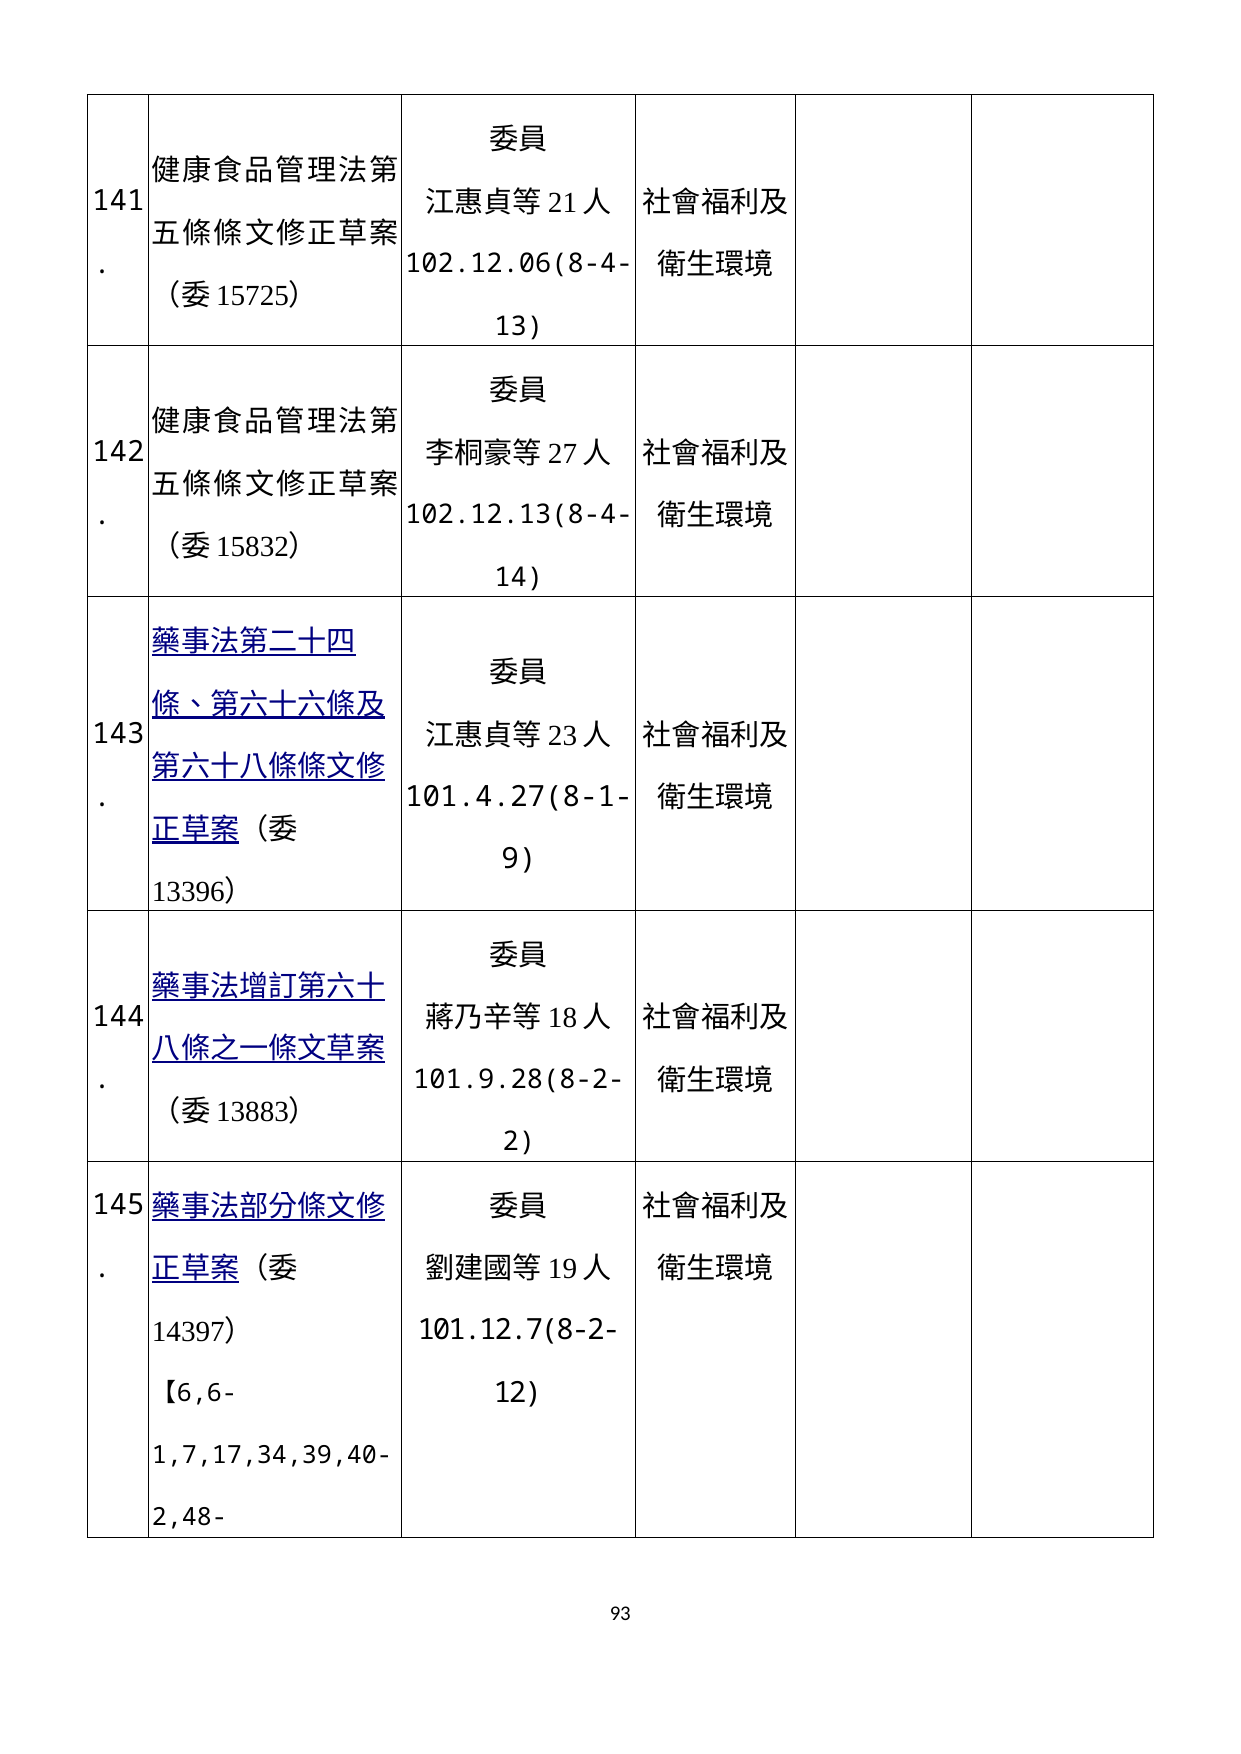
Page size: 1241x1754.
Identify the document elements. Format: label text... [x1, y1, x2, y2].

table_cell 健康食品管理法第五條條文修正草案（委15832） [149, 346, 401, 596]
table_cell [972, 1162, 1153, 1537]
table_cell 藥事法第二十四條、第六十六條及第六十八條條文修正草案（委13396） [149, 597, 401, 910]
table_cell 社會福利及衛生環境 [636, 346, 795, 596]
table_cell [972, 346, 1153, 596]
table_cell 藥事法增訂第六十八條之一條文草案（委13883） [149, 911, 401, 1161]
table_cell [972, 597, 1153, 910]
table_cell 社會福利及衛生環境 [636, 95, 795, 345]
table_cell [88, 95, 148, 345]
table_cell 藥事法部分條文修正草案（委14397） 【6,6-1,7,17,34,39,40-2,48- [149, 1162, 401, 1537]
table_cell [88, 597, 148, 910]
table_cell 健康食品管理法第五條條文修正草案（委15725） [149, 95, 401, 345]
table_cell [796, 346, 971, 596]
table_cell [88, 346, 148, 596]
table_cell [796, 1162, 971, 1537]
table_cell 社會福利及衛生環境 [636, 1162, 795, 1537]
table_cell [972, 95, 1153, 345]
table_cell 委員 江惠貞等21人102.12.06(8-4-13) [402, 95, 635, 345]
table_cell 委員 李桐豪等27人102.12.13(8-4-14) [402, 346, 635, 596]
table_cell [796, 95, 971, 345]
table_cell 社會福利及衛生環境 [636, 911, 795, 1161]
table_cell [88, 911, 148, 1161]
table_cell [796, 597, 971, 910]
table_cell 社會福利及衛生環境 [636, 597, 795, 910]
table_cell [796, 911, 971, 1161]
table_cell 委員 江惠貞等23人101.4.27(8-1-9) [402, 597, 635, 910]
table_cell [972, 911, 1153, 1161]
table_cell 委員 蔣乃辛等18人101.9.28(8-2-2) [402, 911, 635, 1161]
table_cell [88, 1162, 148, 1537]
table_cell 委員 劉建國等19人101.12.7(8-2-12) [402, 1162, 635, 1537]
